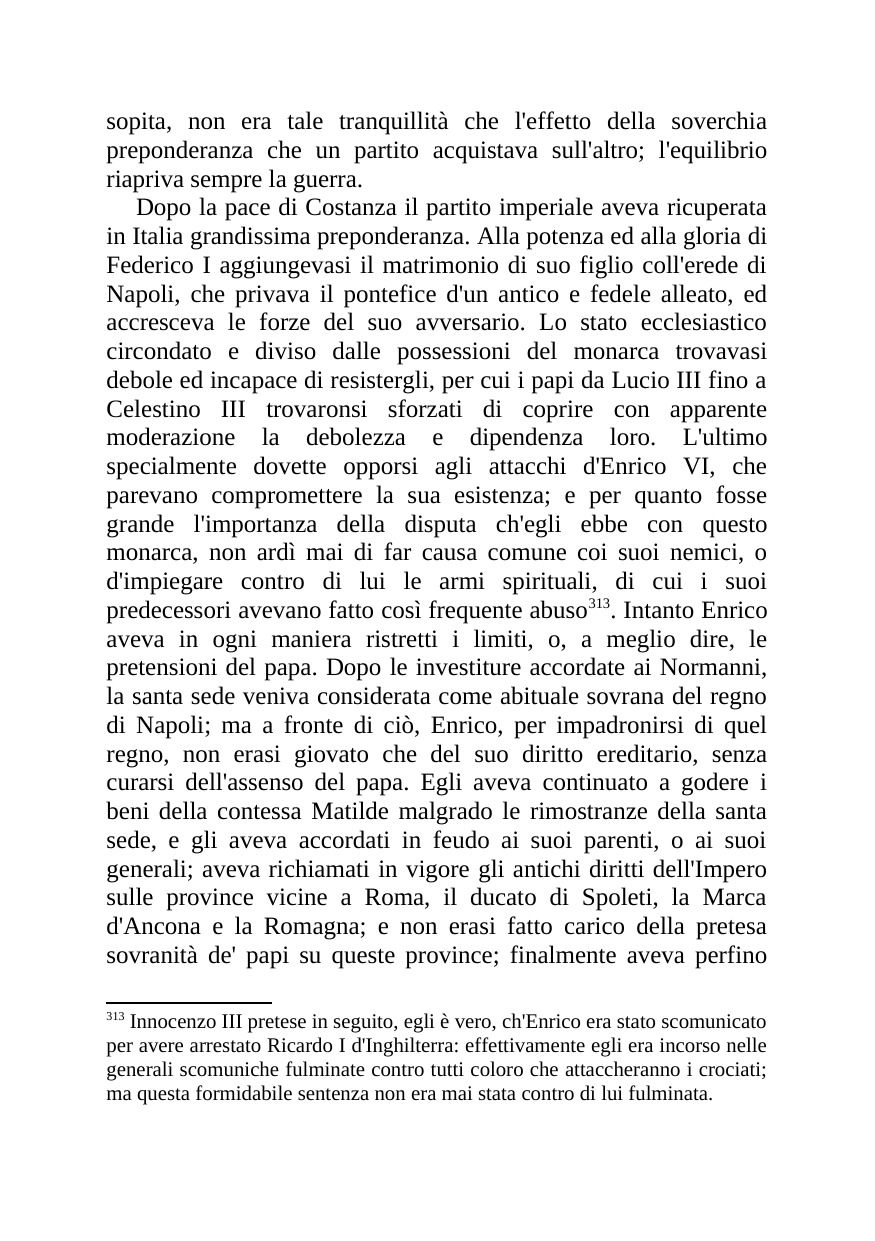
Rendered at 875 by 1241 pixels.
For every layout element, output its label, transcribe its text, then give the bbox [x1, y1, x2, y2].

text Innocenzo III pretese in seguito, egli è vero, ch'Enrico era stato scomunicato per avere arrestato Ricardo I d'Inghilterra: effettivamente egli era incorso nelle generali scomuniche fulminate contro tutti coloro che attaccheranno i crociati; ma questa formidabile sentenza non era mai stata contro di lui fulminata. [106, 1009, 768, 1105]
text sopita, non era tale tranquillità che l'effetto della soverchia preponderanza che un partito acquistava sull'altro; l'equilibrio riapriva sempre la guerra. [106, 106, 768, 192]
text Dopo la pace di Costanza il partito imperiale aveva ricuperata in Italia grandissima preponderanza. Alla potenza ed alla gloria di Federico I aggiungevasi il matrimonio di suo figlio coll'erede di Napoli, che privava il pontefice d'un antico e fedele alleato, ed accresceva le forze del suo avversario. Lo stato ecclesiastico circondato e diviso dalle possessioni del monarca trovavasi debole ed incapace di resistergli, per cui i papi da Lucio III fino a Celestino III trovaronsi sforzati di coprire con apparente moderazione la debolezza e dipendenza loro. L'ultimo specialmente dovette opporsi agli attacchi d'Enrico VI, che parevano compromettere la sua esistenza; e per quanto fosse grande l'importanza della disputa ch'egli ebbe con questo monarca, non ardì mai di far causa comune coi suoi nemici, o d'impiegare contro di lui le armi spirituali, di cui i suoi predecessori avevano fatto così frequente abuso. Intanto Enrico aveva in ogni maniera ristretti i limiti, o, a meglio dire, le pretensioni del papa. Dopo le investiture accordate ai Normanni, la santa sede veniva considerata come abituale sovrana del regno di Napoli; ma a fronte di ciò, Enrico, per impadronirsi di quel regno, non erasi giovato che del suo diritto ereditario, senza curarsi dell'assenso del papa. Egli aveva continuato a godere i beni della contessa Matilde malgrado le rimostranze della santa sede, e gli aveva accordati in feudo ai suoi parenti, o ai suoi generali; aveva richiamati in vigore gli antichi diritti dell'Impero sulle province vicine a Roma, il ducato di Spoleti, la Marca d'Ancona e la Romagna; e non erasi fatto carico della pretesa sovranità de' papi su queste province; finalmente aveva perfino [106, 192, 768, 969]
